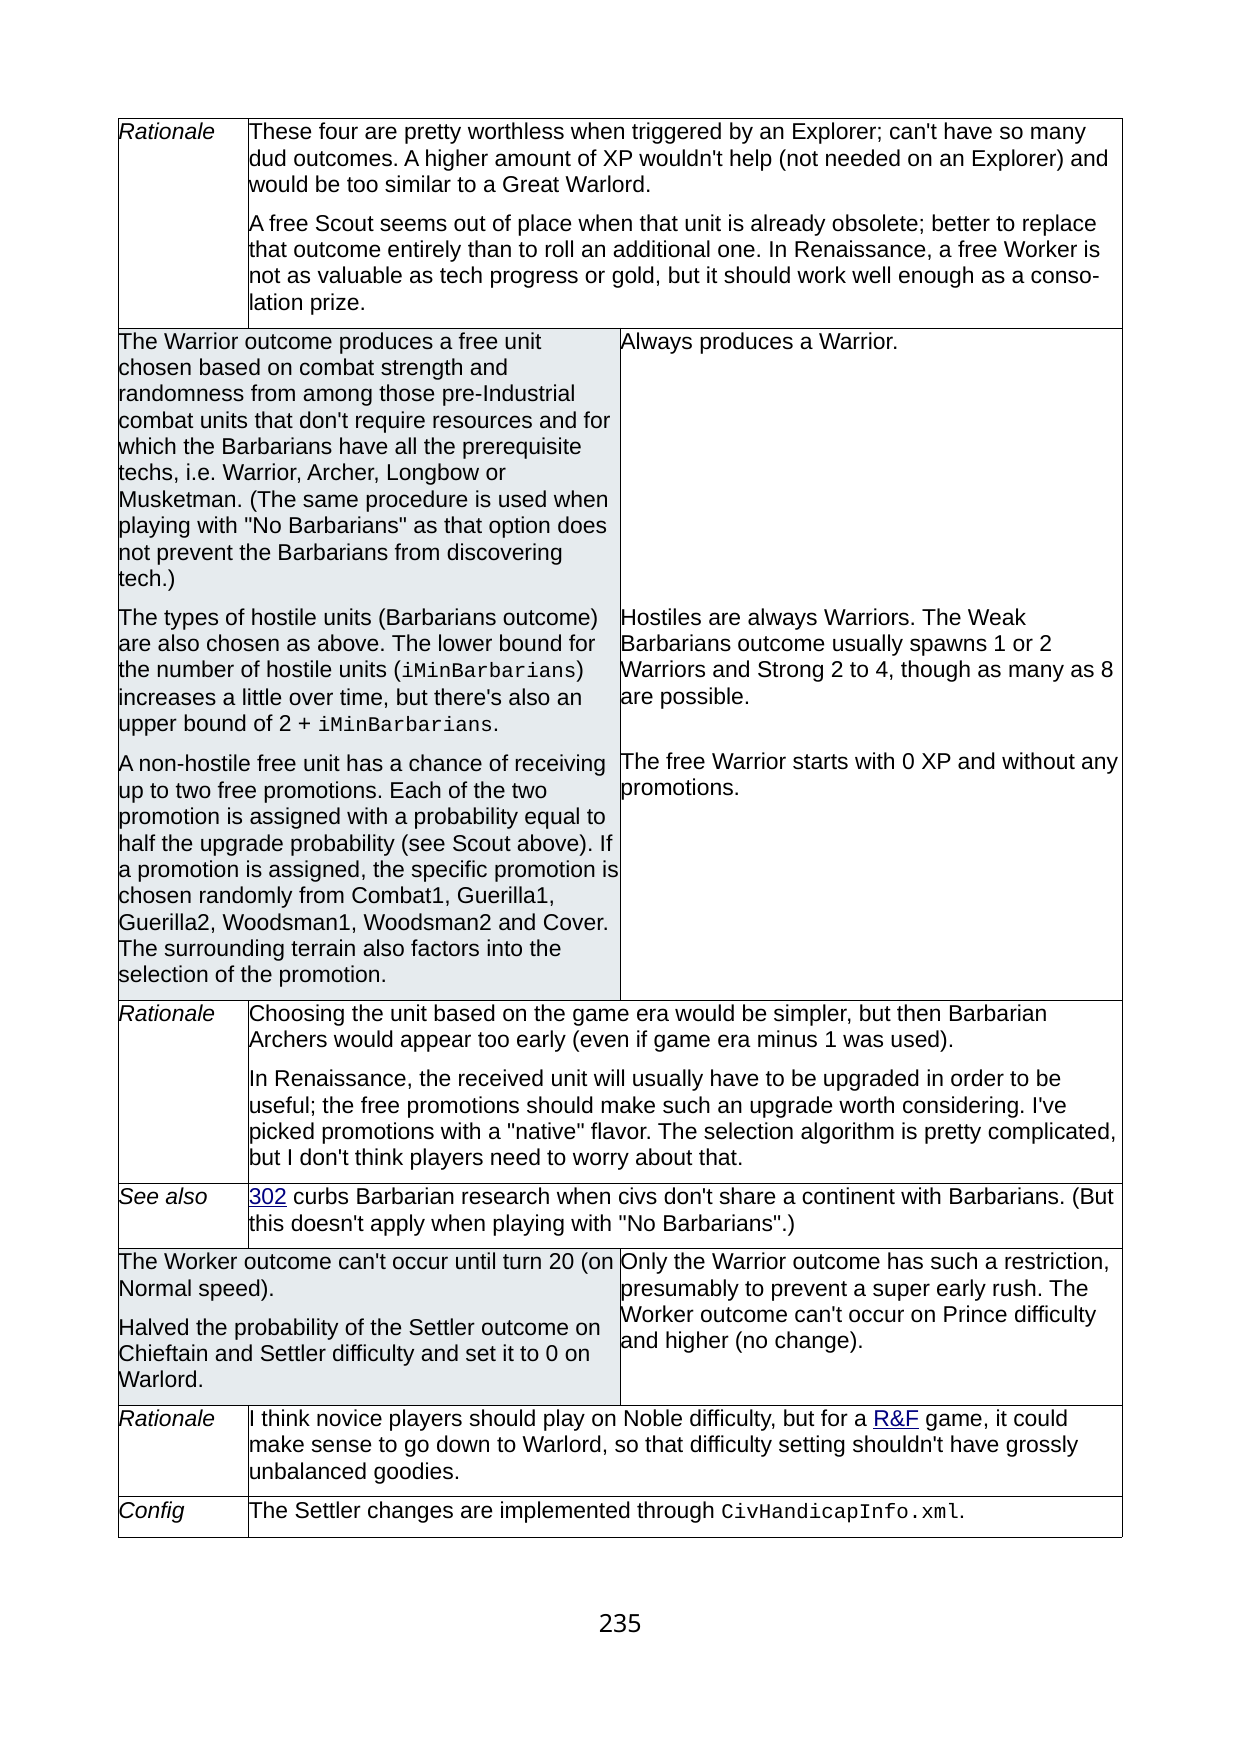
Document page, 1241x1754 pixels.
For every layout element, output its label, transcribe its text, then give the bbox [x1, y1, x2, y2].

table_cell 302 curbs Barbarian research when civs don't share a continent with Barbarians. (But this doesn't apply when playing with "No Barbarians".) [249, 1184, 1122, 1248]
table_cell Rationale [119, 1001, 248, 1183]
table_cell Config [119, 1497, 248, 1537]
table_cell Only the Warrior outcome has such a restriction, presumably to prevent a super early rush. The Worker outcome can't occur on Prince difficulty and higher (no change). [621, 1249, 1122, 1405]
table_cell The Worker outcome can't occur until turn 20 (on Normal speed). Halved the probability of the Settler outcome on Chieftain and Settler difficulty and set it to 0 on Warlord. [119, 1249, 620, 1405]
table_cell I think novice players should play on Noble difficulty, but for a R&F game, it could make sense to go down to Warlord, so that difficulty setting shouldn't have grossly unbalanced goodies. [249, 1406, 1122, 1496]
table_cell Rationale [119, 1406, 248, 1496]
table_cell See also [119, 1184, 248, 1248]
table_cell Always produces a Warrior. Hostiles are always Warriors. The Weak Barbarians outcome usually spawns 1 or 2 Warriors and Strong 2 to 4, though as many as 8 are possible. The free Warrior starts with 0 XP and without any promotions. [621, 329, 1122, 1000]
table_cell These four are pretty worthless when triggered by an Explorer; can't have so many dud outcomes. A higher amount of XP wouldn't help (not needed on an Explorer) and would be too similar to a Great Warlord. A free Scout seems out of place when that unit is already obsolete; better to replace that outcome entirely than to roll an additional one. In Renaissance, a free Worker is not as valuable as tech progress or gold, but it should work well enough as a conso­lation prize. [249, 119, 1122, 327]
table_cell The Warrior outcome produces a free unit chosen based on combat strength and randomness from among those pre-Industrial combat units that don't require resources and for which the Barbarians have all the prerequisite techs, i.e. Warrior, Archer, Longbow or Musketman. (The same procedure is used when playing with "No Barbarians" as that option does not prevent the Barbarians from discovering tech.) The types of hostile units (Barbarians outcome) are also chosen as above. The lower bound for the number of hostile units (iMinBarbarians) increases a little over time, but there's also an upper bound of 2 + iMinBarbarians. A non-hostile free unit has a chance of receiving up to two free promotions. Each of the two promotion is assigned with a probability equal to half the upgrade probability (see Scout above). If a promotion is assigned, the specific promotion is chosen randomly from Combat1, Guerilla1, Guerilla2, Woodsman1, Woodsman2 and Cover. The surrounding terrain also factors into the selection of the promotion. [119, 329, 620, 1000]
table_cell Rationale [119, 119, 248, 327]
table_cell Choosing the unit based on the game era would be simpler, but then Barbarian Archers would appear too early (even if game era minus 1 was used). In Renaissance, the received unit will usually have to be upgraded in order to be useful; the free promotions should make such an upgrade worth considering. I've picked promotions with a "native" flavor. The selection algorithm is pretty complicated, but I don't think players need to worry about that. [249, 1001, 1122, 1183]
table_cell The Settler changes are implemented through CivHandicapInfo.xml. [249, 1497, 1122, 1537]
